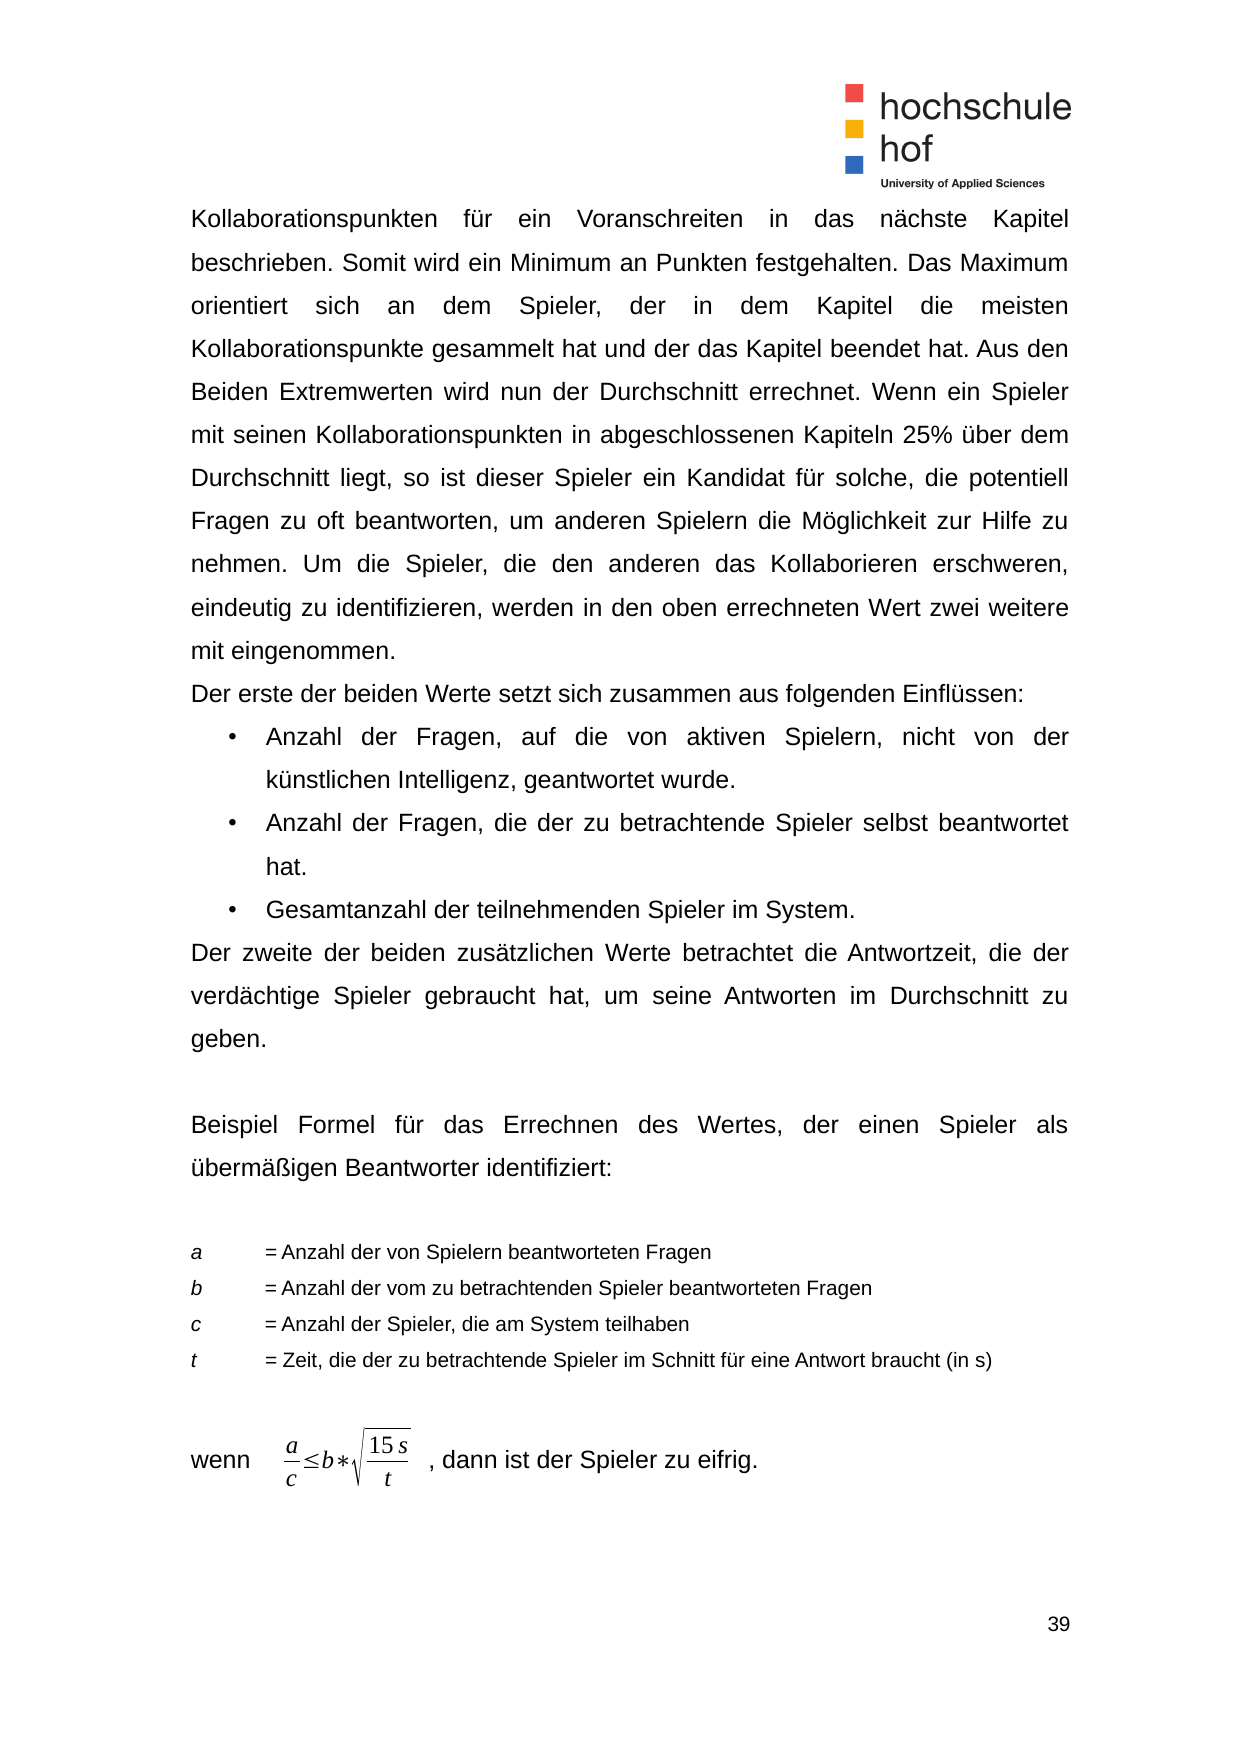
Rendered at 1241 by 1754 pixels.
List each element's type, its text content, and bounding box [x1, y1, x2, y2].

text Der erste der beiden Werte setzt sich zusammen aus folgenden Einflüssen: [191, 679, 1070, 707]
list Anzahl der Fragen, die der zu betrachtende Spieler selbst beantwortet hat. [228, 808, 1070, 880]
text a = Anzahl der von Spielern beantworteten Fragen [191, 1240, 1070, 1264]
text Beispiel Formel für das Errechnen des Wertes, der einen Spieler als übermäßigen Beantworter identifiziert: [191, 1110, 1070, 1182]
text wenn , dann ist der Spieler zu eifrig. [191, 1427, 1070, 1491]
list Anzahl der Fragen, auf die von aktiven Spielern, nicht von der künstlichen Intelligenz, geantwortet wurde. [228, 722, 1070, 794]
text t = Zeit, die der zu betrachtende Spieler im Schnitt für eine Antwort braucht (in s) [191, 1347, 1070, 1371]
text c = Anzahl der Spieler, die am System teilhaben [191, 1312, 1070, 1336]
list Gesamtanzahl der teilnehmenden Spieler im System. [228, 894, 1070, 923]
text Kollaborationspunkten für ein Voranschreiten in das nächste Kapitel beschrieben. Somit wird ein Minimum an Punkten festgehalten. Das Maximum orientiert sich an dem Spieler, der in dem Kapitel die meisten Kollaborationspunkte gesammelt hat und der das Kapitel beendet hat. Aus den Beiden Extremwerten wird nun der Durchschnitt errechnet. Wenn ein Spieler mit seinen Kollaborationspunkten in abgeschlossenen Kapiteln 25% über dem Durchschnitt liegt, so ist dieser Spieler ein Kandidat für solche, die potentiell Fragen zu oft beantworten, um anderen Spielern die Möglichkeit zur Hilfe zu nehmen. Um die Spieler, die den anderen das Kollaborieren erschweren, eindeutig zu identifizieren, werden in den oben errechneten Wert zwei weitere mit eingenommen. [191, 204, 1070, 664]
picture [845, 84, 1071, 189]
text Der zweite der beiden zusätzlichen Werte betrachtet die Antwortzeit, die der verdächtige Spieler gebraucht hat, um seine Antworten im Durchschnitt zu geben. [191, 938, 1070, 1053]
text b = Anzahl der vom zu betrachtenden Spieler beantworteten Fragen [191, 1276, 1070, 1299]
